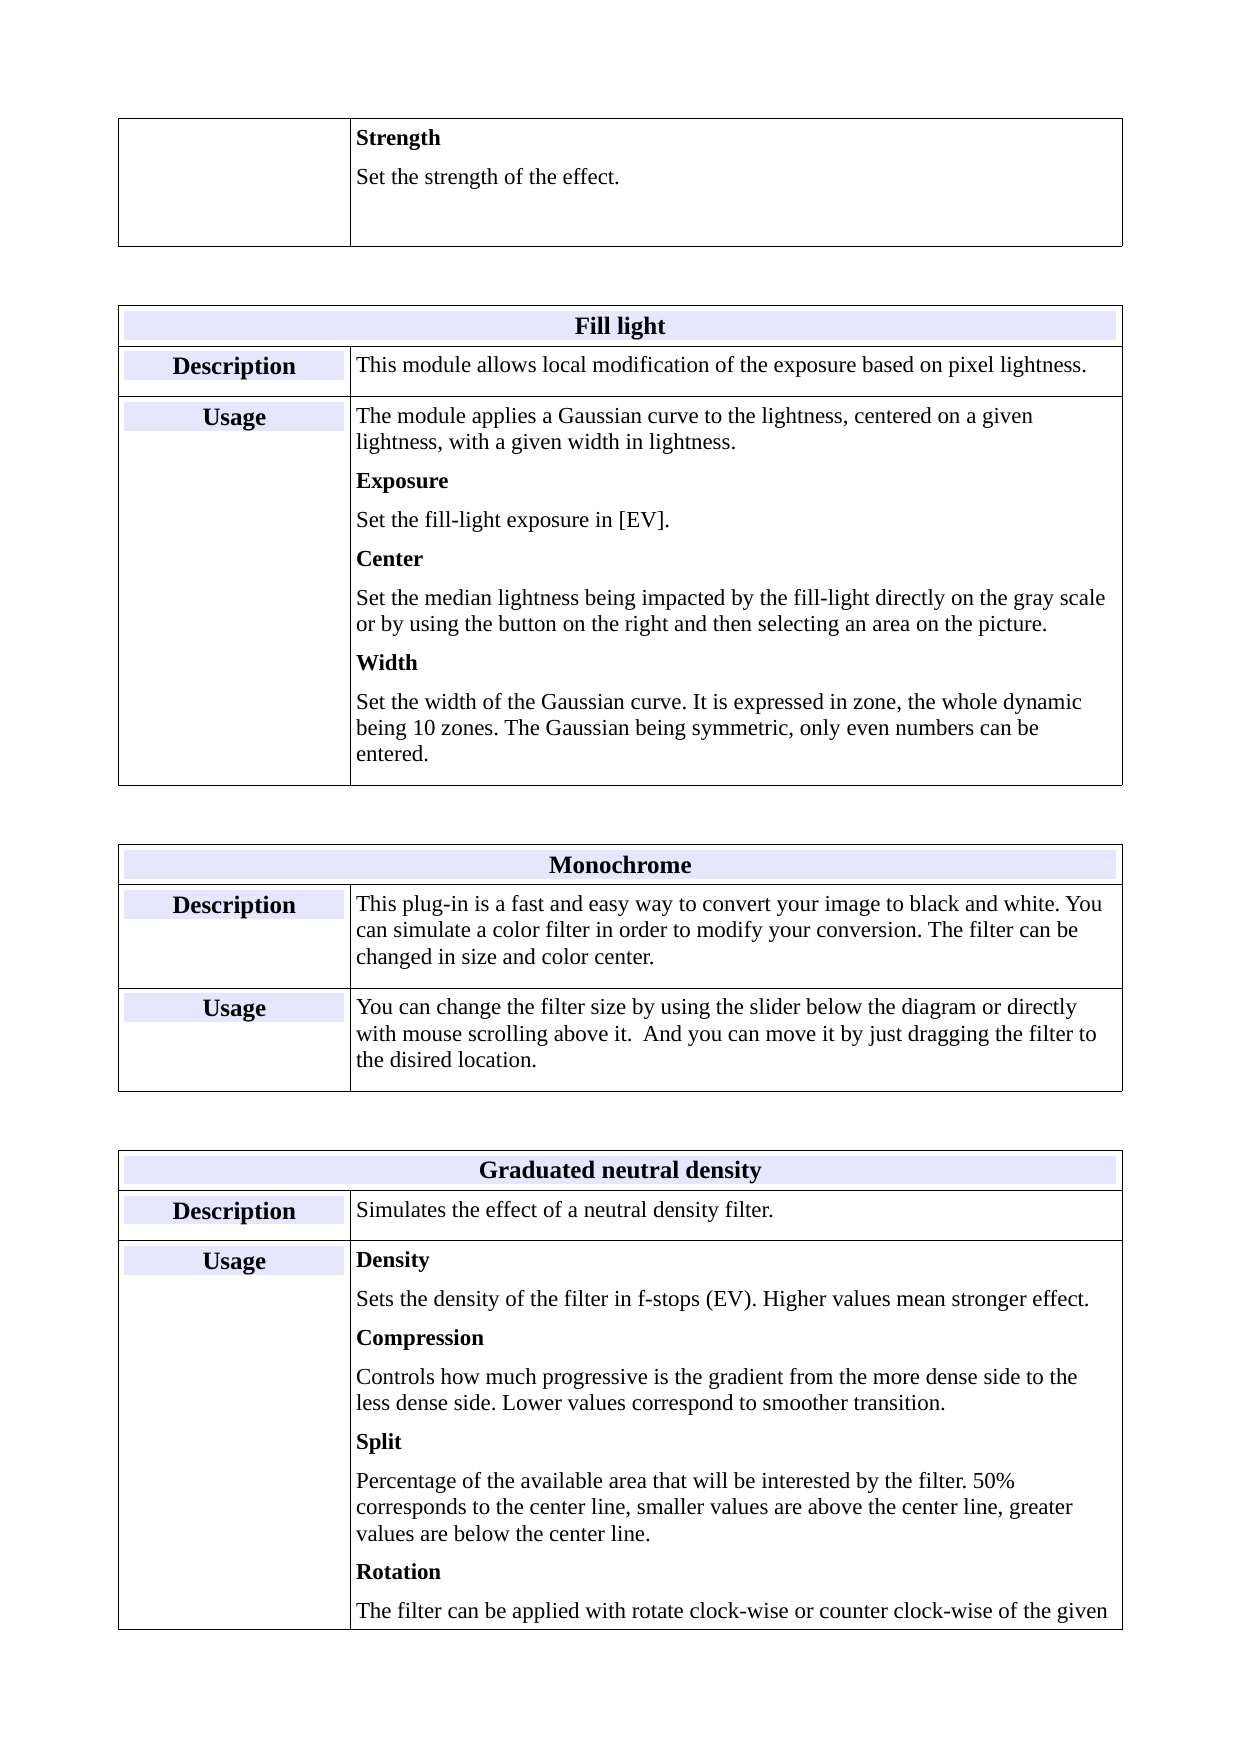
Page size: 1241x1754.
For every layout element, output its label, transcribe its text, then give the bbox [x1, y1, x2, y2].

table_cell This module allows local modification of the exposure based on pixel lightness. [351, 347, 1122, 396]
table_cell The module applies a Gaussian curve to the lightness, centered on a given lightness, with a given width in lightness. Exposure Set the fill-light exposure in [EV]. Center Set the median lightness being impacted by the fill-light directly on the gray scale or by using the button on the right and then selecting an area on the picture. Width Set the width of the Gaussian curve. It is expressed in zone, the whole dynamic being 10 zones. The Gaussian being symmetric, only even numbers can be entered. [351, 397, 1122, 785]
table_cell You can change the filter size by using the slider below the diagram or directly with mouse scrolling above it. And you can move it by just dragging the filter to the disired location. [351, 989, 1122, 1091]
table_header Monochrome [119, 845, 1122, 884]
table_header Graduated neutral density [119, 1151, 1122, 1190]
table_cell Simulates the effect of a neutral density filter. [351, 1191, 1122, 1240]
table_cell [119, 119, 350, 246]
table_cell Description [119, 347, 350, 396]
table_header Fill light [119, 306, 1122, 346]
table_cell Description [119, 885, 350, 987]
table_cell Description [119, 1191, 350, 1240]
table_cell Usage [119, 397, 350, 785]
table_cell Strength Set the strength of the effect. [351, 119, 1122, 246]
table_cell Usage [119, 989, 350, 1091]
table_cell Usage [119, 1241, 350, 1629]
table_cell Density Sets the density of the filter in f-stops (EV). Higher values mean stronger effect. Compression Controls how much progressive is the gradient from the more dense side to the less dense side. Lower values correspond to smoother transition. Split Percentage of the available area that will be interested by the filter. 50% corresponds to the center line, smaller values are above the center line, greater values are below the center line. Rotation The filter can be applied with rotate clock-wise or counter clock-wise of the given [351, 1241, 1122, 1629]
table_cell This plug-in is a fast and easy way to convert your image to black and white. You can simulate a color filter in order to modify your conversion. The filter can be changed in size and color center. [351, 885, 1122, 987]
